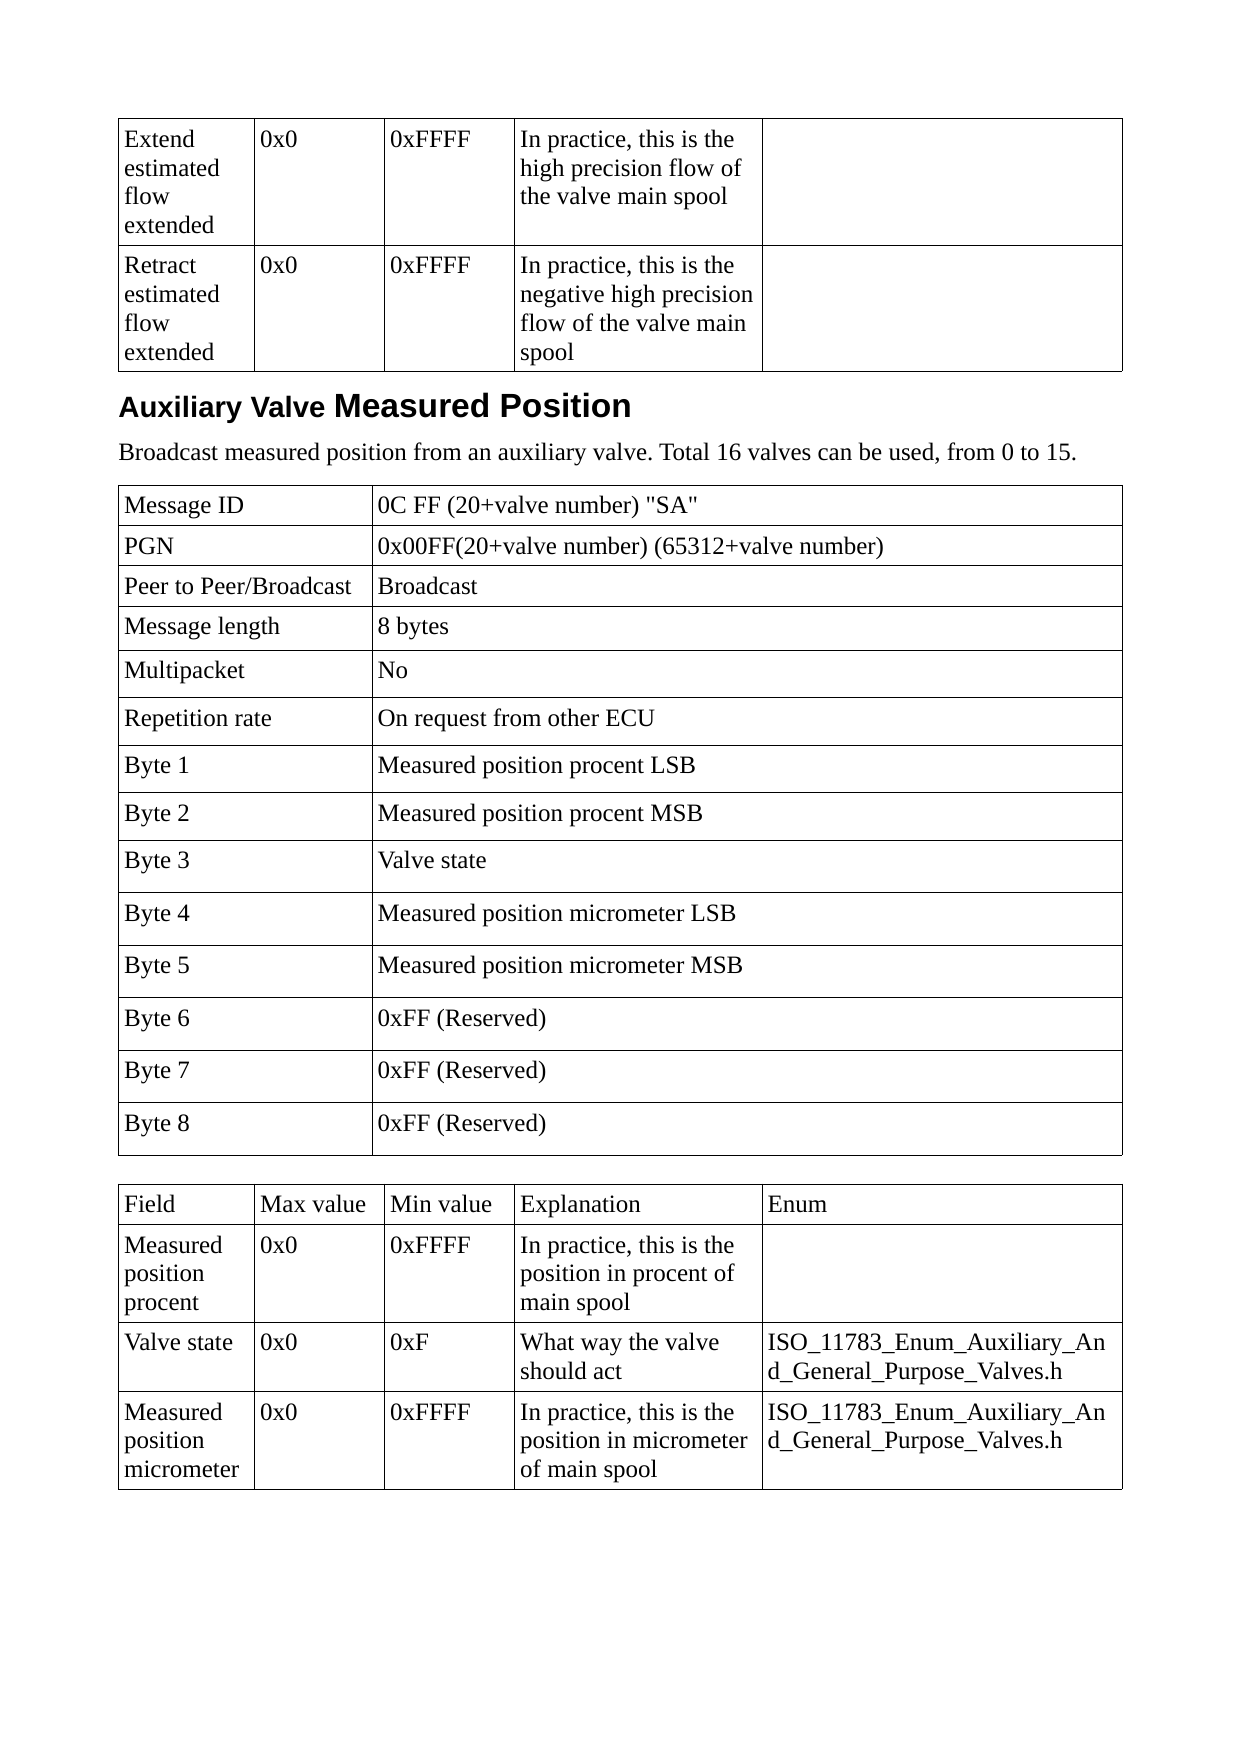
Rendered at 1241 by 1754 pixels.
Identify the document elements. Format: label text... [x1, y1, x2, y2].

table_cell What way the valve should act [515, 1323, 762, 1391]
table_header Min value [385, 1185, 514, 1224]
table_cell No [373, 651, 1122, 697]
table_cell 0xFF (Reserved) [373, 1051, 1122, 1102]
table_cell 0xFFFF [385, 246, 514, 371]
table_cell 0x0 [255, 1225, 384, 1322]
table_cell 0xFFFF [385, 1392, 514, 1488]
table_cell 0x0 [255, 1392, 384, 1488]
table_header Field [119, 1185, 254, 1224]
table_cell Measured position micrometer MSB [373, 946, 1122, 997]
table_cell Byte 2 [119, 793, 372, 840]
table_cell 0xFFFF [385, 119, 514, 245]
table_cell 0xFF (Reserved) [373, 1103, 1122, 1155]
table_cell In practice, this is the negative high precision flow of the valve main spool [515, 246, 762, 371]
table_cell Byte 6 [119, 998, 372, 1050]
table_header Enum [763, 1185, 1122, 1224]
table_cell [763, 246, 1122, 371]
table_cell [763, 119, 1122, 245]
table_header 0C FF (20+valve number) "SA" [373, 486, 1122, 525]
table_cell [763, 1225, 1122, 1322]
table_cell Multipacket [119, 651, 372, 697]
table_cell Byte 1 [119, 746, 372, 792]
table_cell Broadcast [373, 566, 1122, 606]
table_cell ISO_11783_Enum_Auxiliary_And_General_Purpose_Valves.h [763, 1323, 1122, 1391]
table_cell Measured position procent MSB [373, 793, 1122, 840]
table_cell Extend estimated flow extended [119, 119, 254, 245]
text Broadcast measured position from an auxiliary valve. Total 16 valves can be used, from 0 to 15. [118, 437, 1122, 466]
table_cell 0x00FF(20+valve number) (65312+valve number) [373, 526, 1122, 565]
table_cell PGN [119, 526, 372, 565]
table_header Explanation [515, 1185, 762, 1224]
table_cell Byte 3 [119, 841, 372, 892]
table_cell 0xF [385, 1323, 514, 1391]
table_cell Byte 4 [119, 893, 372, 945]
subtitle Auxiliary Valve Measured Position [118, 386, 1122, 424]
table_header Message ID [119, 486, 372, 525]
table_cell In practice, this is the high precision flow of the valve main spool [515, 119, 762, 245]
table_cell Peer to Peer/Broadcast [119, 566, 372, 606]
table_cell 8 bytes [373, 607, 1122, 650]
table_cell On request from other ECU [373, 698, 1122, 745]
table_cell Byte 7 [119, 1051, 372, 1102]
table_cell Measured position micrometer LSB [373, 893, 1122, 945]
table_cell 0xFF (Reserved) [373, 998, 1122, 1050]
table_cell 0x0 [255, 1323, 384, 1391]
table_cell 0xFFFF [385, 1225, 514, 1322]
table_cell ISO_11783_Enum_Auxiliary_And_General_Purpose_Valves.h [763, 1392, 1122, 1488]
table_cell Measured position procent [119, 1225, 254, 1322]
table_cell In practice, this is the position in micrometer of main spool [515, 1392, 762, 1488]
table_cell 0x0 [255, 119, 384, 245]
table_cell Measured position procent LSB [373, 746, 1122, 792]
table_cell Message length [119, 607, 372, 650]
table_cell Retract estimated flow extended [119, 246, 254, 371]
table_cell Byte 8 [119, 1103, 372, 1155]
table_cell Measured position micrometer [119, 1392, 254, 1488]
table_cell In practice, this is the position in procent of main spool [515, 1225, 762, 1322]
table_header Max value [255, 1185, 384, 1224]
table_cell 0x0 [255, 246, 384, 371]
table_cell Repetition rate [119, 698, 372, 745]
table_cell Valve state [373, 841, 1122, 892]
table_cell Byte 5 [119, 946, 372, 997]
table_cell Valve state [119, 1323, 254, 1391]
